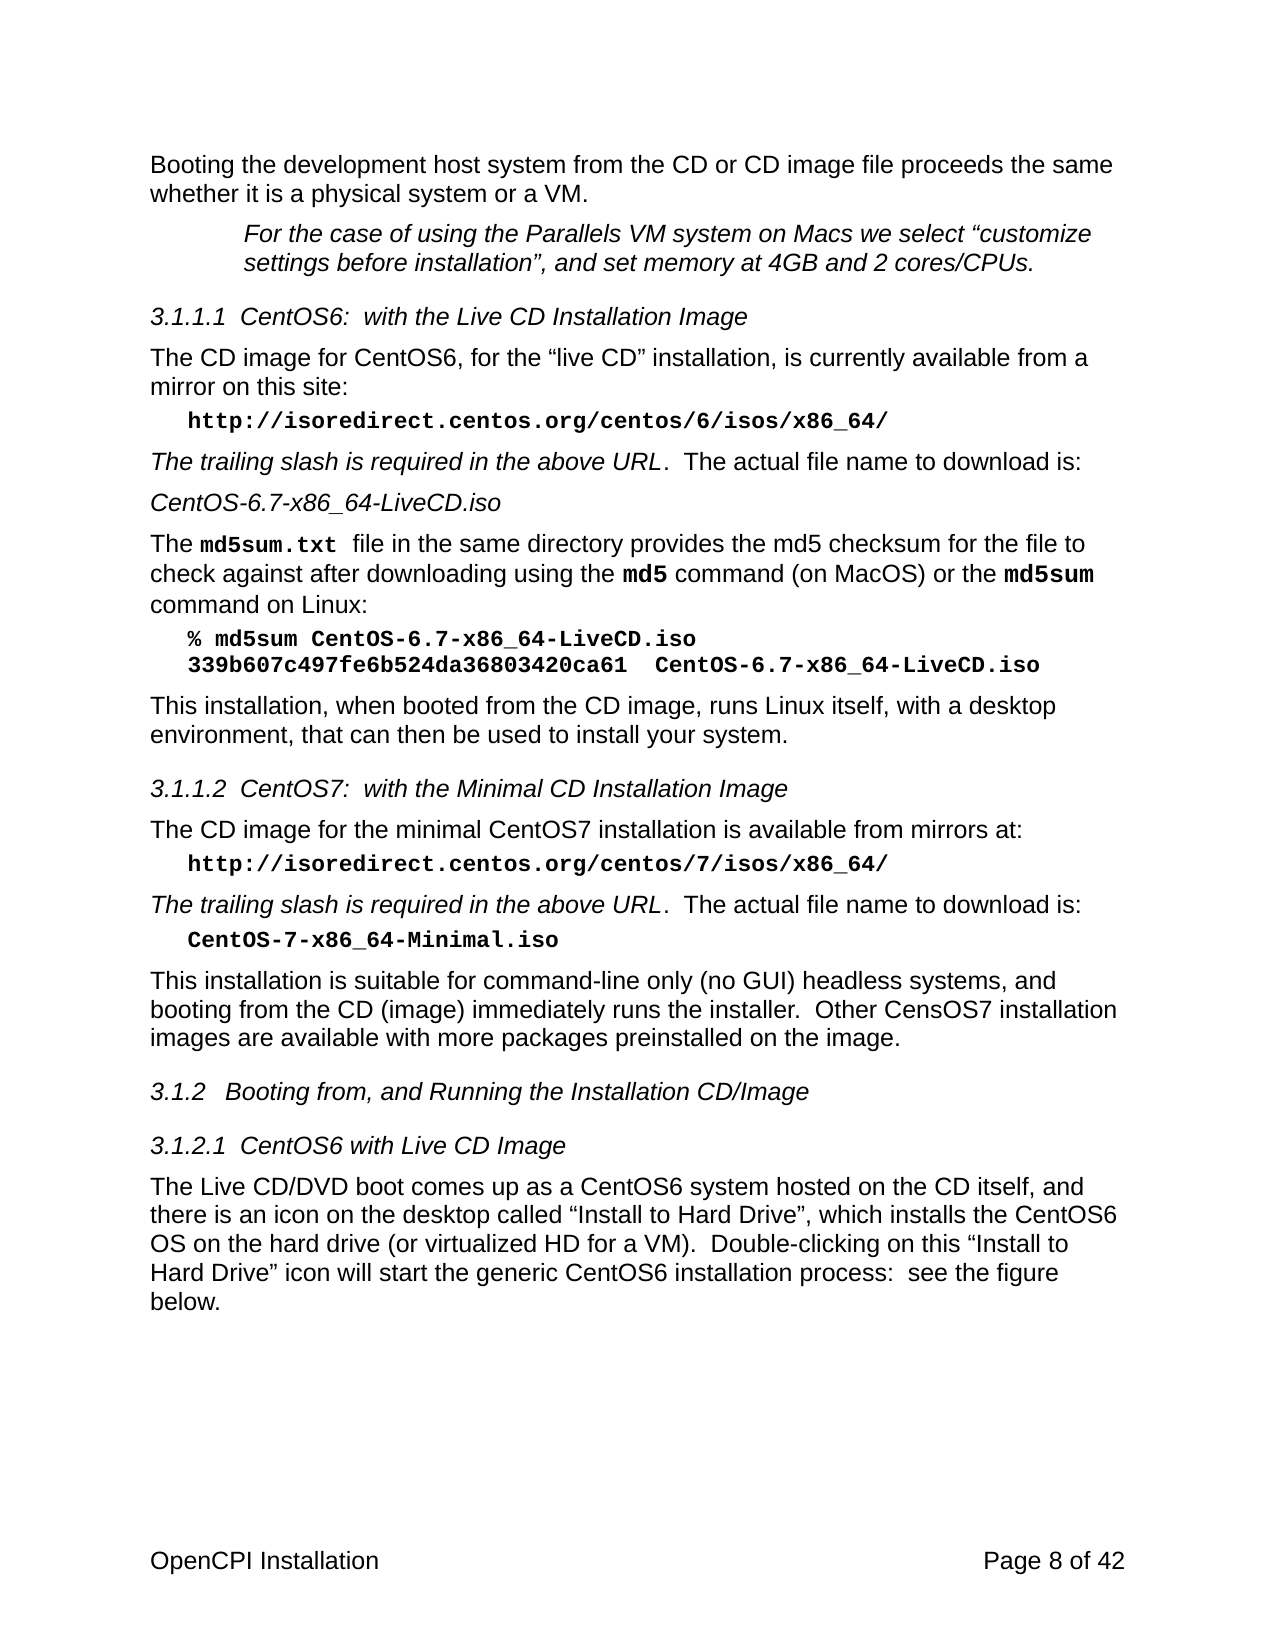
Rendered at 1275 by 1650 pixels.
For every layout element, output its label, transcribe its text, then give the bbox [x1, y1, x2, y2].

text % md5sum CentOS-6.7-x86_64-LiveCD.iso 339b607c497fe6b524da36803420ca61 CentOS-6.7-x86_64-LiveCD.iso [187, 627, 1125, 679]
subtitle CentOS6: with the Live CD Installation Image [150, 302, 1125, 331]
text For the case of using the Parallels VM system on Macs we select “customize settings before installation”, and set memory at 4GB and 2 cores/CPUs. [187, 219, 1125, 277]
text The CD image for CentOS6, for the “live CD” installation, is currently available from a mirror on this site: [150, 343, 1125, 400]
subtitle CentOS6 with Live CD Image [150, 1131, 1125, 1159]
text The Live CD/DVD boot comes up as a CentOS6 system hosted on the CD itself, and there is an icon on the desktop called “Install to Hard Drive”, which installs the CentOS6 OS on the hard drive (or virtualized HD for a VM). Double-clicking on this “Install to Hard Drive” icon will start the generic CentOS6 installation process: see the figure below. [150, 1172, 1125, 1315]
text This installation is suitable for command-line only (no GUI) headless systems, and booting from the CD (image) immediately runs the installer. Other CensOS7 installation images are available with more packages preinstalled on the image. [150, 966, 1125, 1052]
text The trailing slash is required in the above URL. The actual file name to download is: [150, 890, 1125, 919]
text The md5sum.txt file in the same directory provides the md5 checksum for the file to check against after downloading using the md5 command (on MacOS) or the md5sum command on Linux: [150, 528, 1125, 618]
text http://isoredirect.centos.org/centos/6/isos/x86_64/ [187, 409, 1125, 435]
subtitle Booting from, and Running the Installation CD/Image [150, 1077, 1125, 1106]
text http://isoredirect.centos.org/centos/7/isos/x86_64/ [187, 852, 1125, 878]
text This installation, when booted from the CD image, runs Linux itself, with a desktop environment, that can then be used to install your system. [150, 691, 1125, 749]
text The CD image for the minimal CentOS7 installation is available from mirrors at: [150, 814, 1125, 843]
text CentOS-6.7-x86_64-LiveCD.iso [150, 488, 1125, 517]
text Booting the development host system from the CD or CD image file proceeds the same whether it is a physical system or a VM. [150, 150, 1125, 207]
subtitle CentOS7: with the Minimal CD Installation Image [150, 774, 1125, 803]
text The trailing slash is required in the above URL. The actual file name to download is: [150, 447, 1125, 476]
text CentOS-7-x86_64-Minimal.iso [187, 928, 1125, 954]
